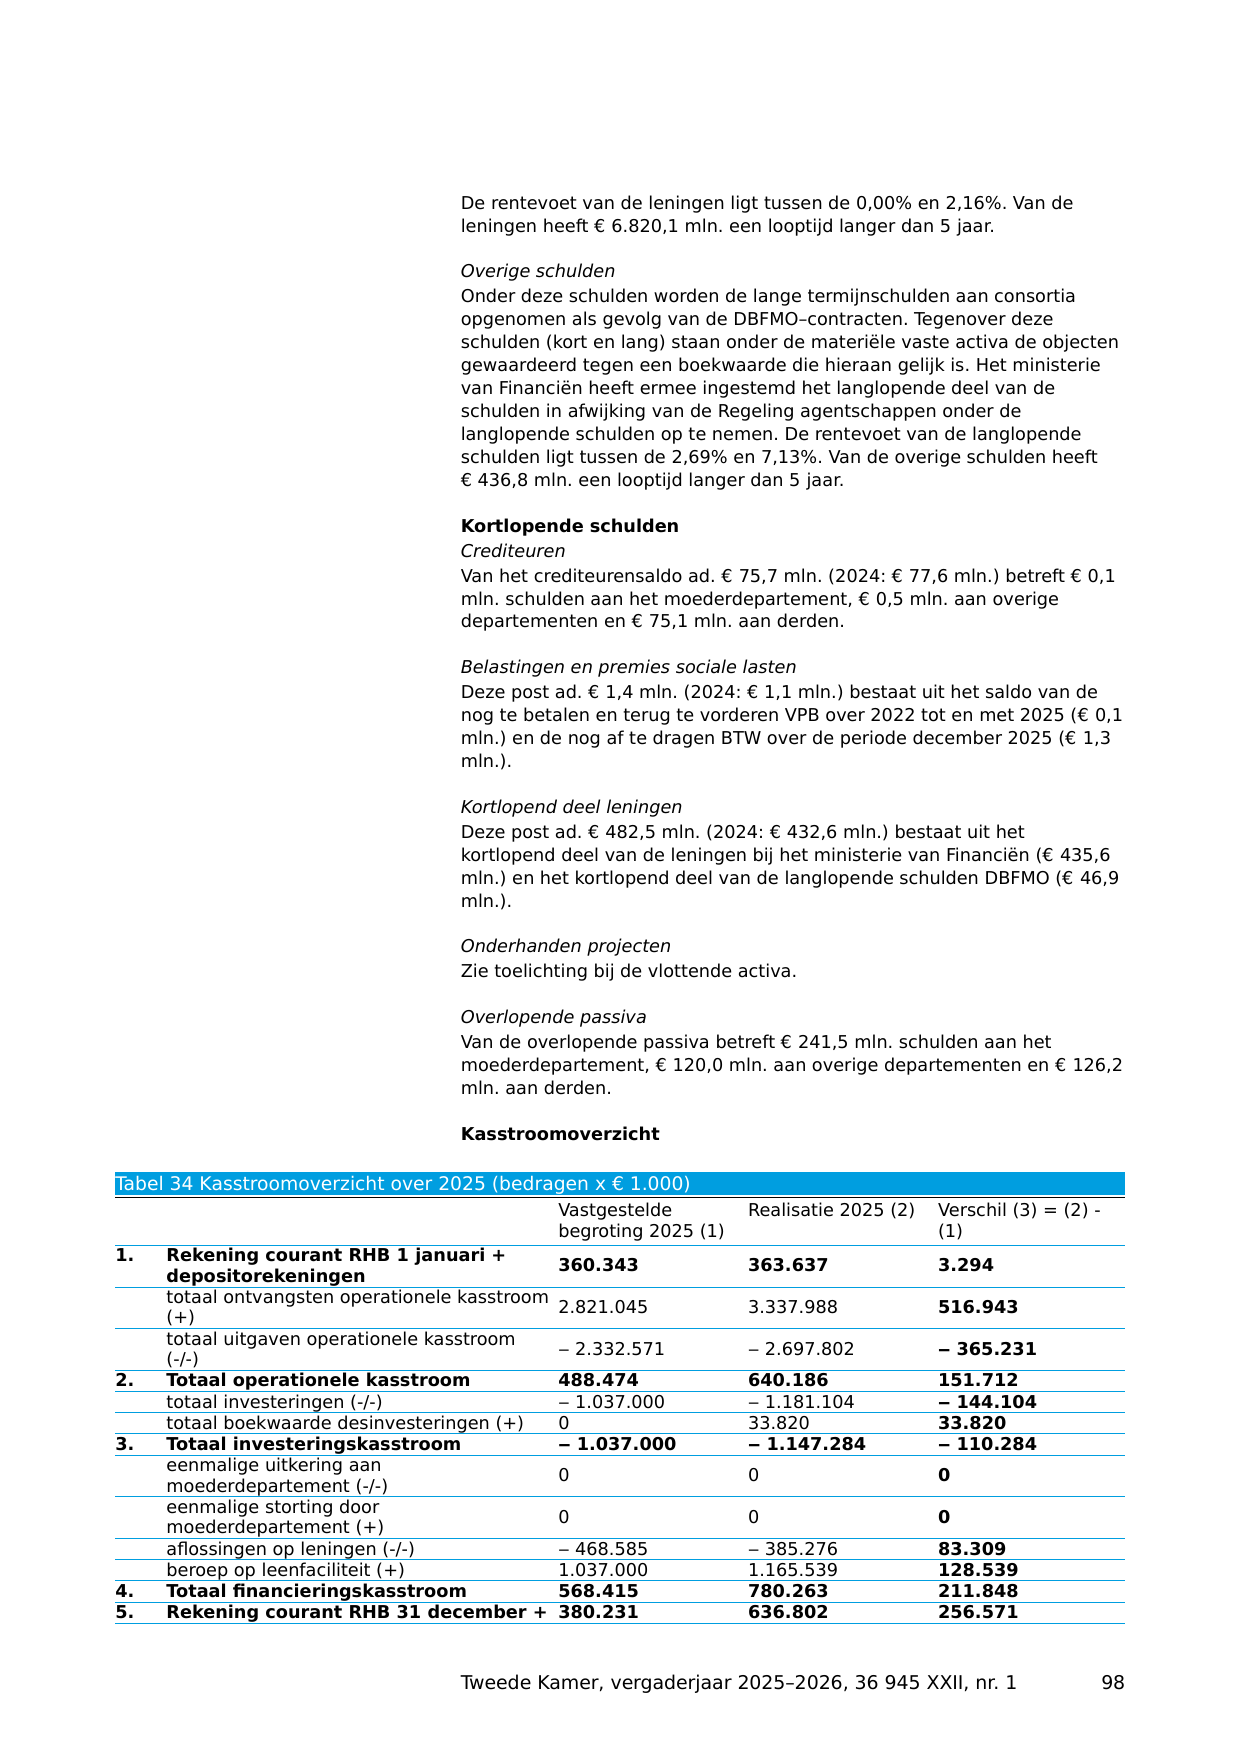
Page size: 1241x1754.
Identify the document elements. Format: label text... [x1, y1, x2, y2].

table_cell 1.165.539 [745, 1560, 935, 1580]
text Kasstroomoverzicht [461, 1122, 1125, 1145]
text Onder deze schulden worden de lange termijnschulden aan consortia opgenomen als gevolg van de DBFMO–contracten. Tegenover deze schulden (kort en lang) staan onder de materiële vaste activa de objecten gewaardeerd tegen een boekwaarde die hieraan gelijk is. Het ministerie van Financiën heeft ermee ingestemd het langlopende deel van de schulden in afwijking van de Regeling agentschappen onder de langlopende schulden op te nemen. De rentevoet van de langlopende schulden ligt tussen de 2,69% en 7,13%. Van de overige schulden heeft € 436,8 mln. een looptijd langer dan 5 jaar. [461, 284, 1125, 491]
table_cell 211.848 [935, 1581, 1125, 1601]
table_cell 380.231 [555, 1603, 745, 1623]
table_cell totaal ontvangsten operationele kasstroom (+) [163, 1288, 555, 1328]
table_cell [115, 1329, 163, 1370]
text Belastingen en premies sociale lasten [461, 655, 1125, 678]
table_cell 4. [115, 1581, 163, 1601]
table_cell beroep op leenfaciliteit (+) [163, 1560, 555, 1580]
table_cell 0 [555, 1456, 745, 1496]
table_cell 0 [745, 1456, 935, 1496]
table_cell aflossingen op leningen (-/-) [163, 1539, 555, 1559]
table_cell totaal uitgaven operationele kasstroom (-/-) [163, 1329, 555, 1370]
table_cell 488.474 [555, 1371, 745, 1391]
text Zie toelichting bij de vlottende activa. [461, 959, 1125, 982]
table_cell 3. [115, 1434, 163, 1454]
text Deze post ad. € 482,5 mln. (2024: € 432,6 mln.) bestaat uit het kortlopend deel van de leningen bij het ministerie van Financiën (€ 435,6 mln.) en het kortlopend deel van de langlopende schulden DBFMO (€ 46,9 mln.). [461, 820, 1125, 912]
table_cell ‒ 110.284 [935, 1434, 1125, 1454]
table_cell Totaal operationele kasstroom [163, 1371, 555, 1391]
table_cell 33.820 [935, 1413, 1125, 1433]
text Crediteuren [461, 539, 1125, 562]
table_cell [115, 1456, 163, 1496]
table_cell 5. [115, 1603, 163, 1623]
table_cell 640.186 [745, 1371, 935, 1391]
table_cell 2.821.045 [555, 1288, 745, 1328]
table_cell ‒ 468.585 [555, 1539, 745, 1559]
table_cell 636.802 [745, 1603, 935, 1623]
text Van de overlopende passiva betreft € 241,5 mln. schulden aan het moederdepartement, € 120,0 mln. aan overige departementen en € 126,2 mln. aan derden. [461, 1030, 1125, 1099]
table_cell 3.337.988 [745, 1288, 935, 1328]
table_cell totaal investeringen (-/-) [163, 1392, 555, 1412]
table_cell ‒ 1.147.284 [745, 1434, 935, 1454]
table_cell ‒ 2.332.571 [555, 1329, 745, 1370]
table_cell [115, 1198, 163, 1244]
table_cell 151.712 [935, 1371, 1125, 1391]
text De rentevoet van de leningen ligt tussen de 0,00% en 2,16%. Van de leningen heeft € 6.820,1 mln. een looptijd langer dan 5 jaar. [461, 191, 1125, 237]
table_cell [115, 1288, 163, 1328]
table_cell ‒ 144.104 [935, 1392, 1125, 1412]
text Kortlopende schulden [461, 514, 1125, 537]
table_cell [115, 1497, 163, 1538]
table_cell ‒ 385.276 [745, 1539, 935, 1559]
table_cell 360.343 [555, 1246, 745, 1286]
table_cell 3.294 [935, 1246, 1125, 1286]
table_cell [115, 1539, 163, 1559]
table_cell Rekening courant RHB 31 december + [163, 1603, 555, 1623]
table_cell ‒ 365.231 [935, 1329, 1125, 1370]
table_cell 1.037.000 [555, 1560, 745, 1580]
table_cell Totaal financieringskasstroom [163, 1581, 555, 1601]
table_cell 0 [745, 1497, 935, 1538]
table_cell 0 [935, 1497, 1125, 1538]
table_cell ‒ 1.181.104 [745, 1392, 935, 1412]
table_cell Vastgestelde begroting 2025 (1) [555, 1198, 745, 1244]
table_cell ‒ 2.697.802 [745, 1329, 935, 1370]
table_cell ‒ 1.037.000 [555, 1392, 745, 1412]
table_cell [163, 1198, 555, 1244]
table_cell eenmalige uitkering aan moederdepartement (-/-) [163, 1456, 555, 1496]
table_cell [115, 1560, 163, 1580]
table_cell 516.943 [935, 1288, 1125, 1328]
text Overlopende passiva [461, 1005, 1125, 1028]
table_cell 128.539 [935, 1560, 1125, 1580]
table_cell Verschil (3) = (2) - (1) [935, 1198, 1125, 1244]
table_cell Realisatie 2025 (2) [745, 1198, 935, 1244]
table_cell 83.309 [935, 1539, 1125, 1559]
table_cell 2. [115, 1371, 163, 1391]
table_cell 780.263 [745, 1581, 935, 1601]
text Van het crediteurensaldo ad. € 75,7 mln. (2024: € 77,6 mln.) betreft € 0,1 mln. schulden aan het moederdepartement, € 0,5 mln. aan overige departementen en € 75,1 mln. aan derden. [461, 564, 1125, 632]
table_cell totaal boekwaarde desinvesteringen (+) [163, 1413, 555, 1433]
table_cell [115, 1392, 163, 1412]
table_cell 33.820 [745, 1413, 935, 1433]
table_cell 0 [935, 1456, 1125, 1496]
table_cell 0 [555, 1413, 745, 1433]
table_cell [115, 1413, 163, 1433]
text Kortlopend deel leningen [461, 795, 1125, 818]
table_cell eenmalige storting door moederdepartement (+) [163, 1497, 555, 1538]
table_cell 1. [115, 1246, 163, 1286]
table_cell ‒ 1.037.000 [555, 1434, 745, 1454]
table_cell 0 [555, 1497, 745, 1538]
table_cell Rekening courant RHB 1 januari + depositorekeningen [163, 1246, 555, 1286]
table_cell 568.415 [555, 1581, 745, 1601]
table_cell 256.571 [935, 1603, 1125, 1623]
text Onderhanden projecten [461, 934, 1125, 957]
table_cell 363.637 [745, 1246, 935, 1286]
text Overige schulden [461, 259, 1125, 282]
table_cell Totaal investeringskasstroom [163, 1434, 555, 1454]
text Deze post ad. € 1,4 mln. (2024: € 1,1 mln.) bestaat uit het saldo van de nog te betalen en terug te vorderen VPB over 2022 tot en met 2025 (€ 0,1 mln.) en de nog af te dragen BTW over de periode december 2025 (€ 1,3 mln.). [461, 680, 1125, 772]
